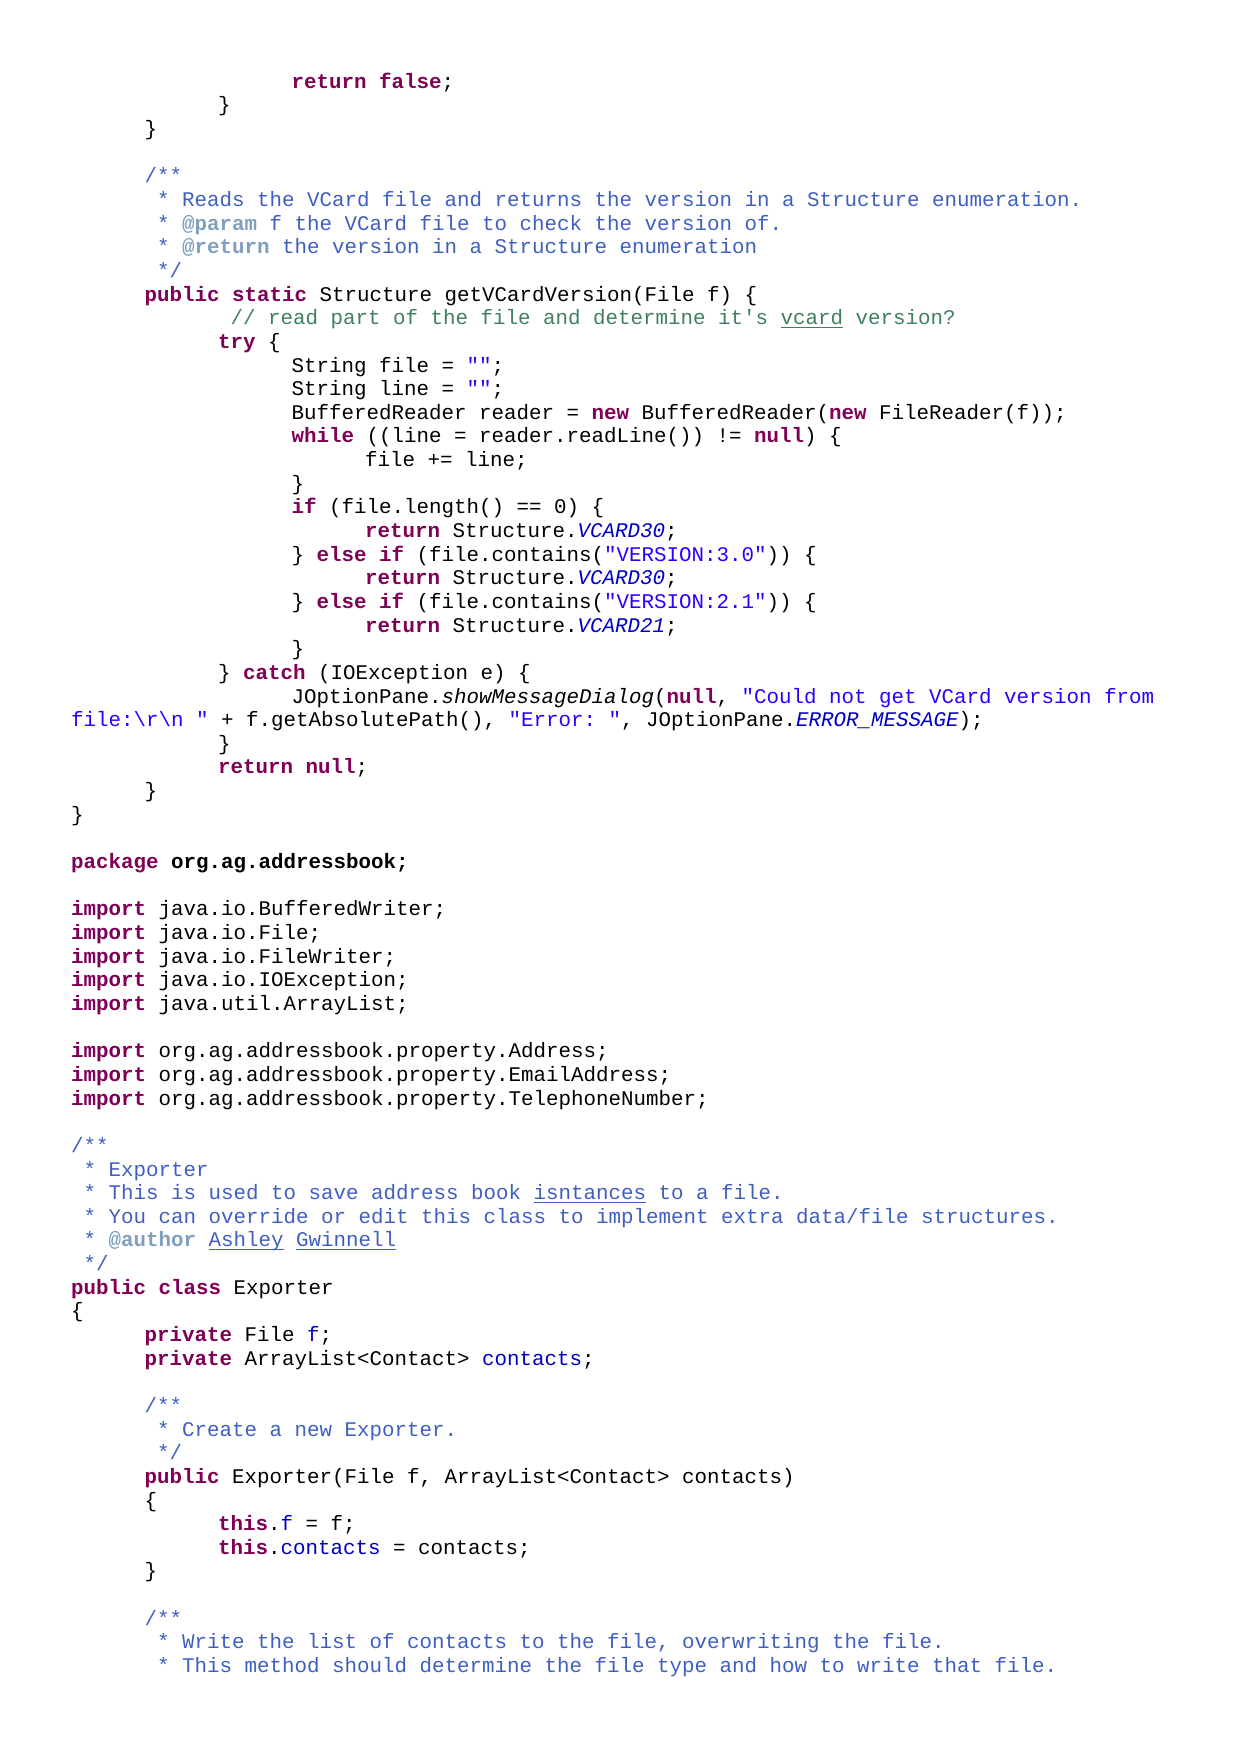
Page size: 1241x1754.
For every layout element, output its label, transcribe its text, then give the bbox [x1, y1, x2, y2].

text } else if (file.contains("VERSION:3.0")) { [71, 544, 1169, 567]
text } [71, 638, 1169, 662]
text // read part of the file and determine it's vcard version? [71, 307, 1169, 331]
text * This is used to save address book isntances to a file. [71, 1182, 1169, 1206]
text /** [71, 1395, 1169, 1419]
text import java.io.File; [71, 922, 1169, 946]
text public Exporter(File f, ArrayList<Contact> contacts) [71, 1466, 1169, 1489]
text String line = ""; [71, 378, 1169, 402]
text * Create a new Exporter. [71, 1419, 1169, 1442]
text } [71, 473, 1169, 496]
text JOptionPane.showMessageDialog(null, "Could not get VCard version from file:\r\n " + f.getAbsolutePath(), "Error: ", JOptionPane.ERROR_MESSAGE); [71, 686, 1169, 733]
text return Structure.VCARD30; [71, 520, 1169, 544]
text * You can override or edit this class to implement extra data/file structures. [71, 1206, 1169, 1229]
text import java.util.ArrayList; [71, 993, 1169, 1017]
text public static Structure getVCardVersion(File f) { [71, 284, 1169, 307]
text } [71, 94, 1169, 118]
text /** [71, 1608, 1169, 1631]
text package org.ag.addressbook; [71, 851, 1169, 875]
text } [71, 804, 1169, 827]
text * @return the version in a Structure enumeration [71, 236, 1169, 260]
text public class Exporter [71, 1277, 1169, 1300]
text import org.ag.addressbook.property.TelephoneNumber; [71, 1088, 1169, 1111]
text import org.ag.addressbook.property.Address; [71, 1040, 1169, 1064]
text BufferedReader reader = new BufferedReader(new FileReader(f)); [71, 402, 1169, 426]
text /** [71, 165, 1169, 189]
text */ [71, 1253, 1169, 1277]
text String file = ""; [71, 354, 1169, 378]
text * This method should determine the file type and how to write that file. [71, 1655, 1169, 1679]
text import org.ag.addressbook.property.EmailAddress; [71, 1064, 1169, 1088]
text import java.io.IOException; [71, 969, 1169, 993]
text return null; [71, 757, 1169, 780]
text import java.io.BufferedWriter; [71, 898, 1169, 922]
text return Structure.VCARD21; [71, 615, 1169, 638]
text } else if (file.contains("VERSION:2.1")) { [71, 591, 1169, 615]
text */ [71, 260, 1169, 284]
text } catch (IOException e) { [71, 662, 1169, 686]
text private ArrayList<Contact> contacts; [71, 1348, 1169, 1371]
text * @param f the VCard file to check the version of. [71, 213, 1169, 236]
text { [71, 1300, 1169, 1324]
text this.f = f; [71, 1513, 1169, 1537]
text import java.io.FileWriter; [71, 946, 1169, 969]
text try { [71, 331, 1169, 354]
text return false; [71, 71, 1169, 94]
text this.contacts = contacts; [71, 1537, 1169, 1561]
text */ [71, 1442, 1169, 1466]
text * Write the list of contacts to the file, overwriting the file. [71, 1631, 1169, 1655]
text { [71, 1489, 1169, 1513]
text } [71, 118, 1169, 142]
text * Exporter [71, 1158, 1169, 1182]
text private File f; [71, 1324, 1169, 1348]
text } [71, 733, 1169, 757]
text * @author Ashley Gwinnell [71, 1229, 1169, 1253]
text } [71, 780, 1169, 804]
text while ((line = reader.readLine()) != null) { [71, 426, 1169, 449]
text return Structure.VCARD30; [71, 567, 1169, 591]
text file += line; [71, 449, 1169, 473]
text * Reads the VCard file and returns the version in a Structure enumeration. [71, 189, 1169, 213]
text if (file.length() == 0) { [71, 496, 1169, 520]
text /** [71, 1135, 1169, 1158]
text } [71, 1561, 1169, 1584]
